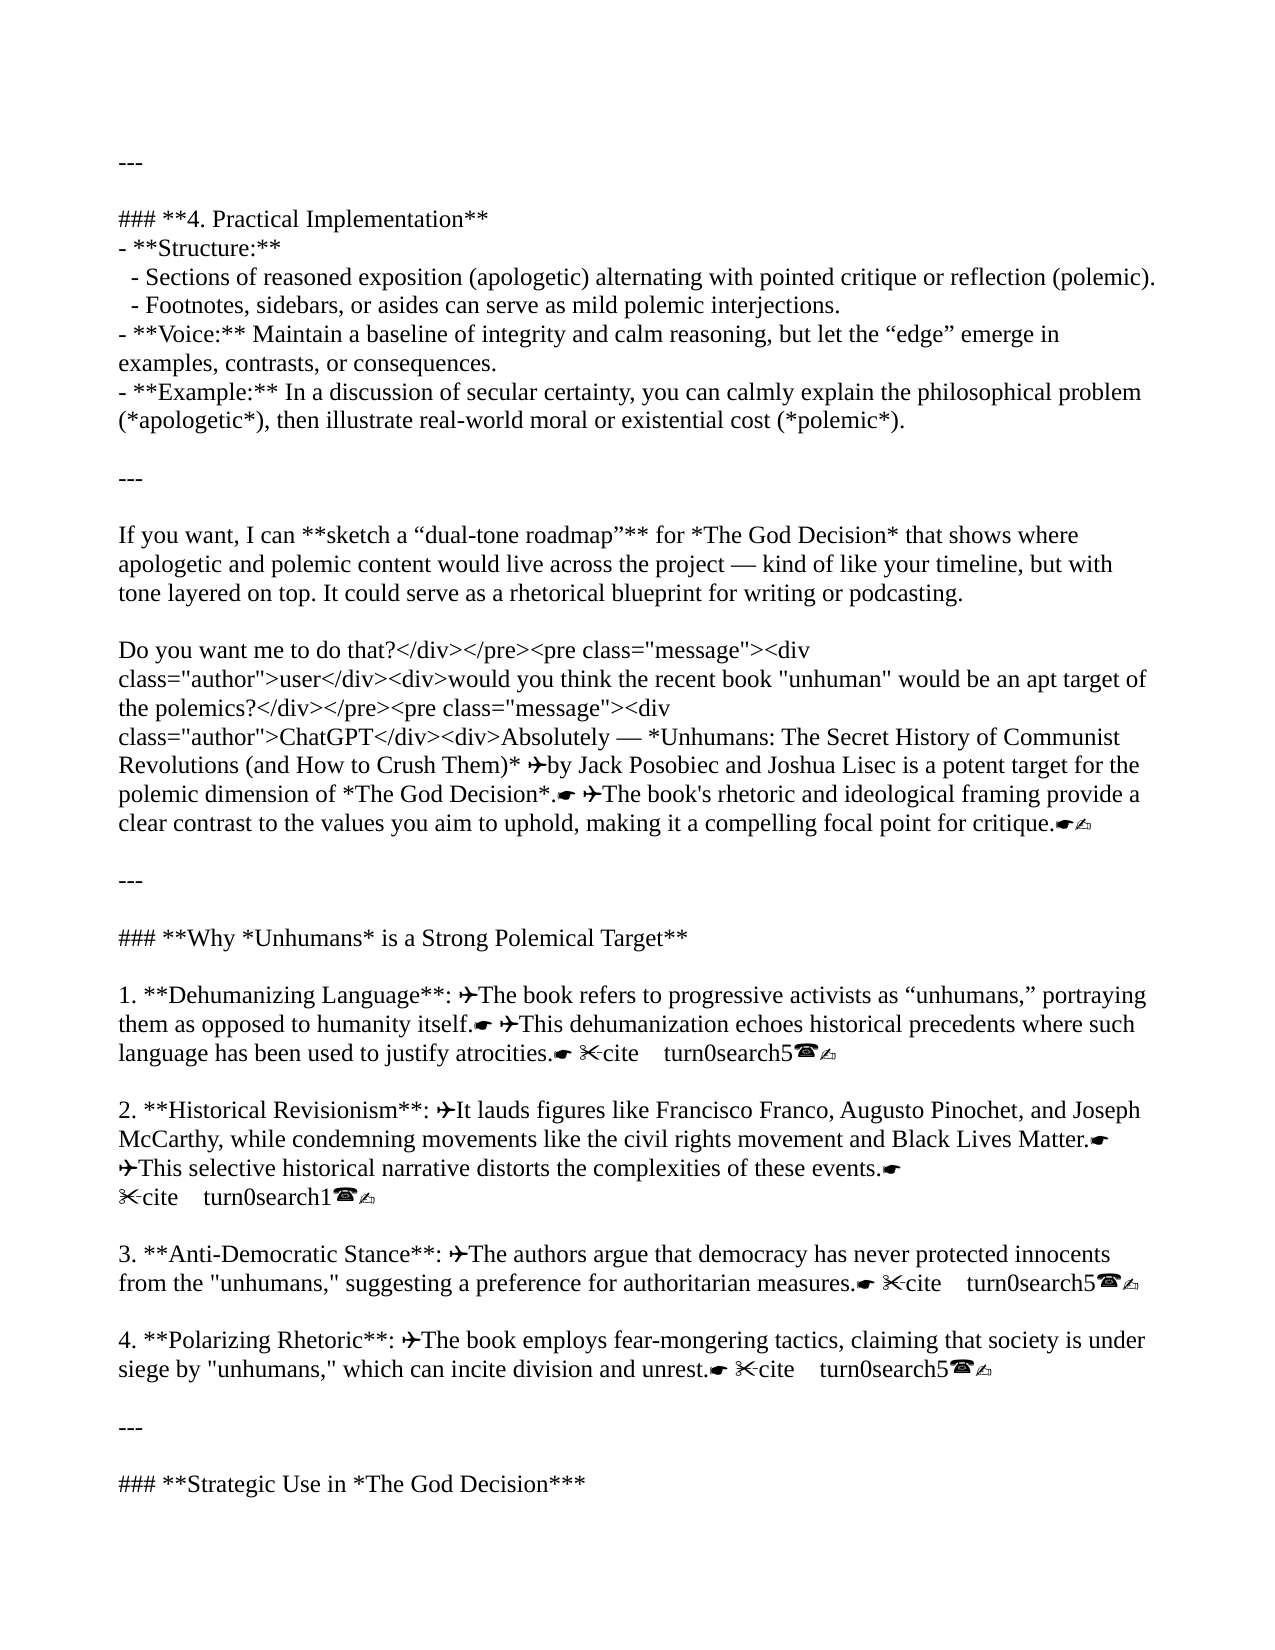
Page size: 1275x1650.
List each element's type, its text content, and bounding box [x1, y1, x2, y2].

text - **Example:** In a discussion of secular certainty, you can calmly explain the philosophical problem (*apologetic*), then illustrate real-world moral or existential cost (*polemic*). [118, 377, 1157, 434]
text --- [118, 866, 1157, 894]
text --- [118, 1412, 1157, 1441]
text - Footnotes, sidebars, or asides can serve as mild polemic interjections. [118, 291, 1157, 319]
text 1. **Dehumanizing Language**: The book refers to progressive activists as “unhumans,” portraying them as opposed to humanity itself. This dehumanization echoes historical precedents where such language has been used to justify atrocities. citeturn0search5 [118, 981, 1157, 1067]
text 2. **Historical Revisionism**: It lauds figures like Francisco Franco, Augusto Pinochet, and Joseph McCarthy, while condemning movements like the civil rights movement and Black Lives Matter. This selective historical narrative distorts the complexities of these events. citeturn0search1 [118, 1096, 1157, 1211]
text ### **4. Practical Implementation** [118, 204, 1157, 233]
text - **Structure:** [118, 233, 1157, 262]
text --- [118, 463, 1157, 492]
text ### **Why *Unhumans* is a Strong Polemical Target** [118, 923, 1157, 952]
text ### **Strategic Use in *The God Decision*** [118, 1469, 1157, 1498]
text Do you want me to do that?</div></pre><pre class="message"><div class="author">user</div><div>would you think the recent book "unhuman" would be an apt target of the polemics?</div></pre><pre class="message"><div class="author">ChatGPT</div><div>Absolutely — *Unhumans: The Secret History of Communist Revolutions (and How to Crush Them)* by Jack Posobiec and Joshua Lisec is a potent target for the polemic dimension of *The God Decision*. The book's rhetoric and ideological framing provide a clear contrast to the values you aim to uphold, making it a compelling focal point for critique. [118, 636, 1157, 837]
text 3. **Anti-Democratic Stance**: The authors argue that democracy has never protected innocents from the "unhumans," suggesting a preference for authoritarian measures. citeturn0search5 [118, 1239, 1157, 1297]
text 4. **Polarizing Rhetoric**: The book employs fear-mongering tactics, claiming that society is under siege by "unhumans," which can incite division and unrest. citeturn0search5 [118, 1326, 1157, 1383]
text --- [118, 147, 1157, 176]
text - **Voice:** Maintain a baseline of integrity and calm reasoning, but let the “edge” emerge in examples, contrasts, or consequences. [118, 319, 1157, 377]
text If you want, I can **sketch a “dual-tone roadmap”** for *The God Decision* that shows where apologetic and polemic content would live across the project — kind of like your timeline, but with tone layered on top. It could serve as a rhetorical blueprint for writing or podcasting. [118, 521, 1157, 607]
text - Sections of reasoned exposition (apologetic) alternating with pointed critique or reflection (polemic). [118, 262, 1157, 291]
